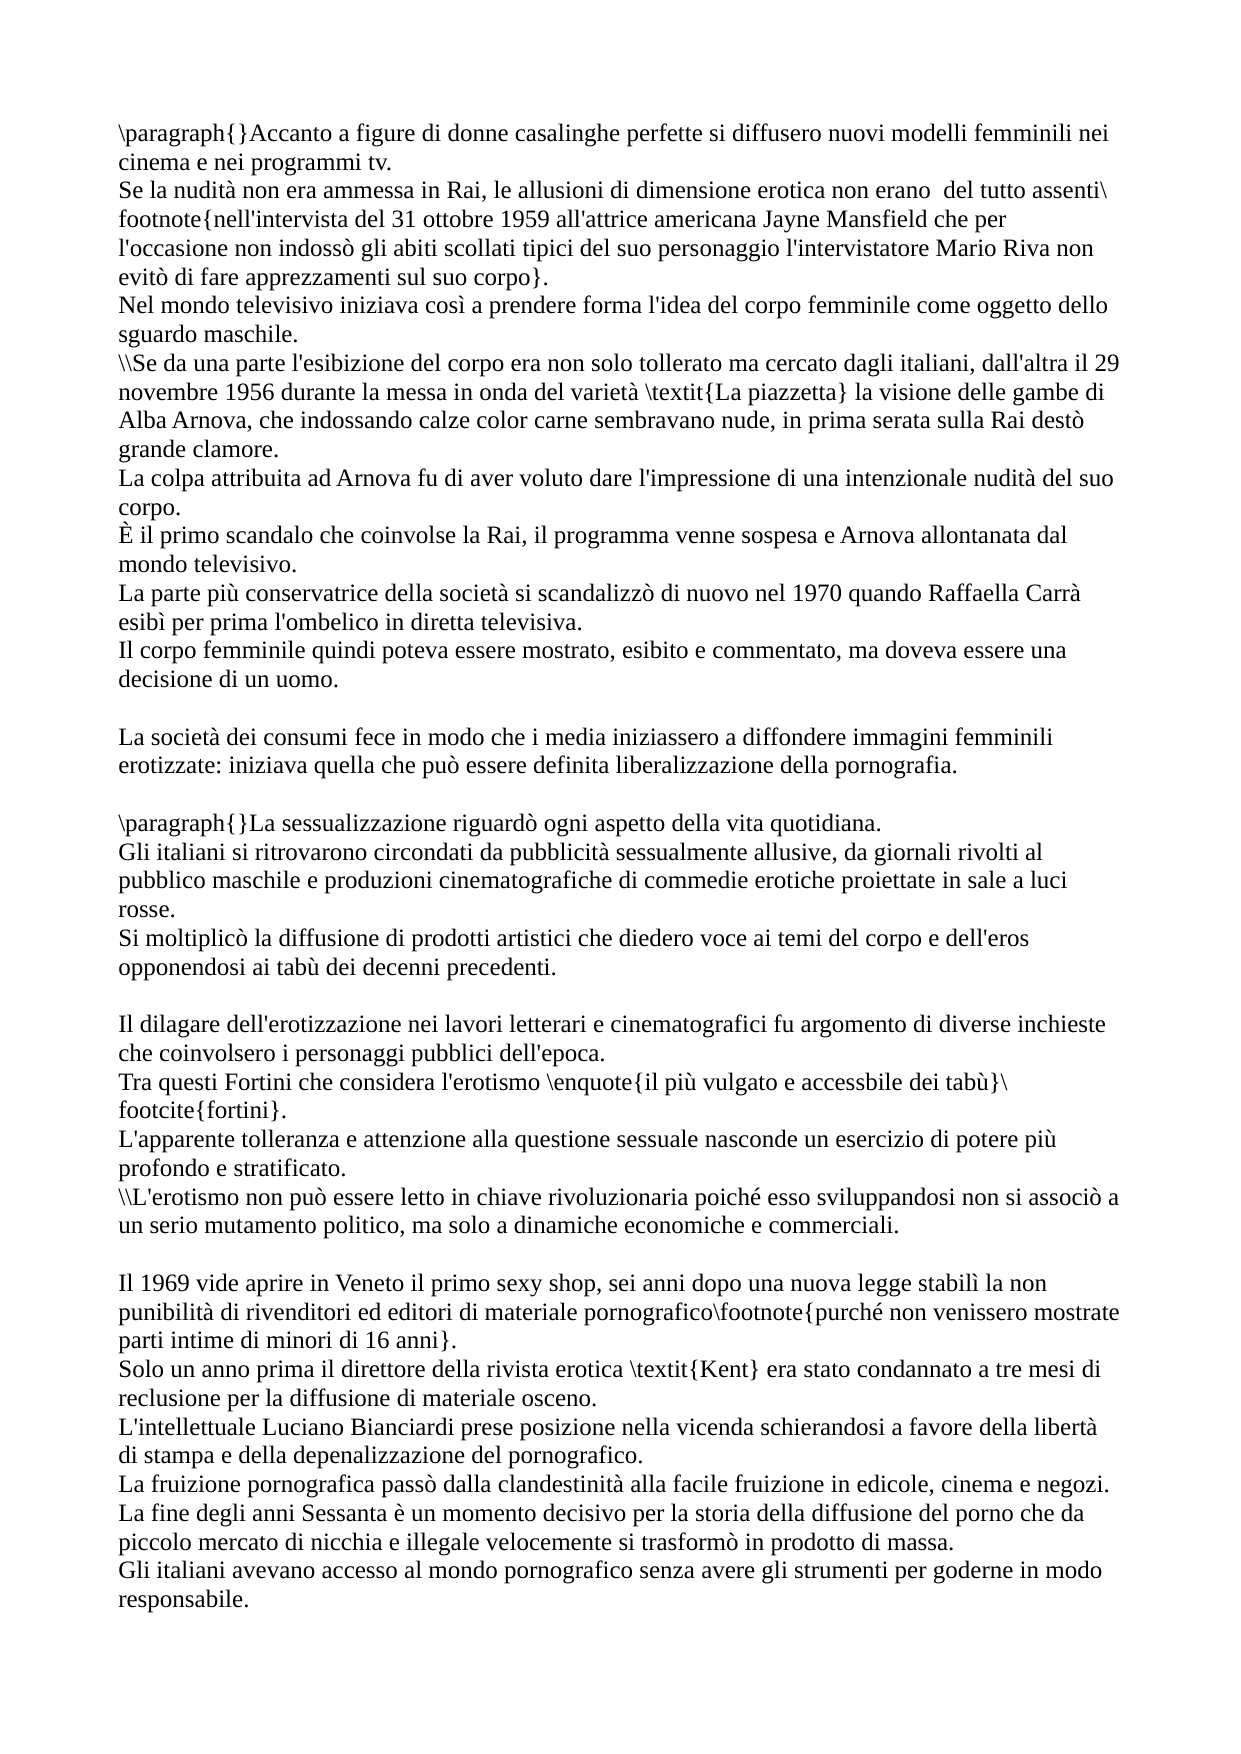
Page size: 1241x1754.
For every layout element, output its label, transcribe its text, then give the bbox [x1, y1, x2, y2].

text \paragraph{}Accanto a figure di donne casalinghe perfette si diffusero nuovi modelli femminili nei cinema e nei programmi tv. Se la nudità non era ammessa in Rai, le allusioni di dimensione erotica non erano del tutto assenti\footnote{nell'intervista del 31 ottobre 1959 all'attrice americana Jayne Mansfield che per l'occasione non indossò gli abiti scollati tipici del suo personaggio l'intervistatore Mario Riva non evitò di fare apprezzamenti sul suo corpo}. Nel mondo televisivo iniziava così a prendere forma l'idea del corpo femminile come oggetto dello sguardo maschile. \\Se da una parte l'esibizione del corpo era non solo tollerato ma cercato dagli italiani, dall'altra il 29 novembre 1956 durante la messa in onda del varietà \textit{La piazzetta} la visione delle gambe di Alba Arnova, che indossando calze color carne sembravano nude, in prima serata sulla Rai destò grande clamore. La colpa attribuita ad Arnova fu di aver voluto dare l'impressione di una intenzionale nudità del suo corpo. È il primo scandalo che coinvolse la Rai, il programma venne sospesa e Arnova allontanata dal mondo televisivo. La parte più conservatrice della società si scandalizzò di nuovo nel 1970 quando Raffaella Carrà esibì per prima l'ombelico in diretta televisiva. Il corpo femminile quindi poteva essere mostrato, esibito e commentato, ma doveva essere una decisione di un uomo. La società dei consumi fece in modo che i media iniziassero a diffondere immagini femminili erotizzate: iniziava quella che può essere definita liberalizzazione della pornografia. \paragraph{}La sessualizzazione riguardò ogni aspetto della vita quotidiana. Gli italiani si ritrovarono circondati da pubblicità sessualmente allusive, da giornali rivolti al pubblico maschile e produzioni cinematografiche di commedie erotiche proiettate in sale a luci rosse. Si moltiplicò la diffusione di prodotti artistici che diedero voce ai temi del corpo e dell'eros opponendosi ai tabù dei decenni precedenti. Il dilagare dell'erotizzazione nei lavori letterari e cinematografici fu argomento di diverse inchieste che coinvolsero i personaggi pubblici dell'epoca. Tra questi Fortini che considera l'erotismo \enquote{il più vulgato e accessbile dei tabù}\footcite{fortini}. L'apparente tolleranza e attenzione alla questione sessuale nasconde un esercizio di potere più profondo e stratificato. \\L'erotismo non può essere letto in chiave rivoluzionaria poiché esso sviluppandosi non si associò a un serio mutamento politico, ma solo a dinamiche economiche e commerciali. Il 1969 vide aprire in Veneto il primo sexy shop, sei anni dopo una nuova legge stabilì la non punibilità di rivenditori ed editori di materiale pornografico\footnote{purché non venissero mostrate parti intime di minori di 16 anni}. Solo un anno prima il direttore della rivista erotica \textit{Kent} era stato condannato a tre mesi di reclusione per la diffusione di materiale osceno. L'intellettuale Luciano Bianciardi prese posizione nella vicenda schierandosi a favore della libertà di stampa e della depenalizzazione del pornografico. La fruizione pornografica passò dalla clandestinità alla facile fruizione in edicole, cinema e negozi. La fine degli anni Sessanta è un momento decisivo per la storia della diffusione del porno che da piccolo mercato di nicchia e illegale velocemente si trasformò in prodotto di massa. Gli italiani avevano accesso al mondo pornografico senza avere gli strumenti per goderne in modo responsabile. [118, 118, 1122, 1613]
